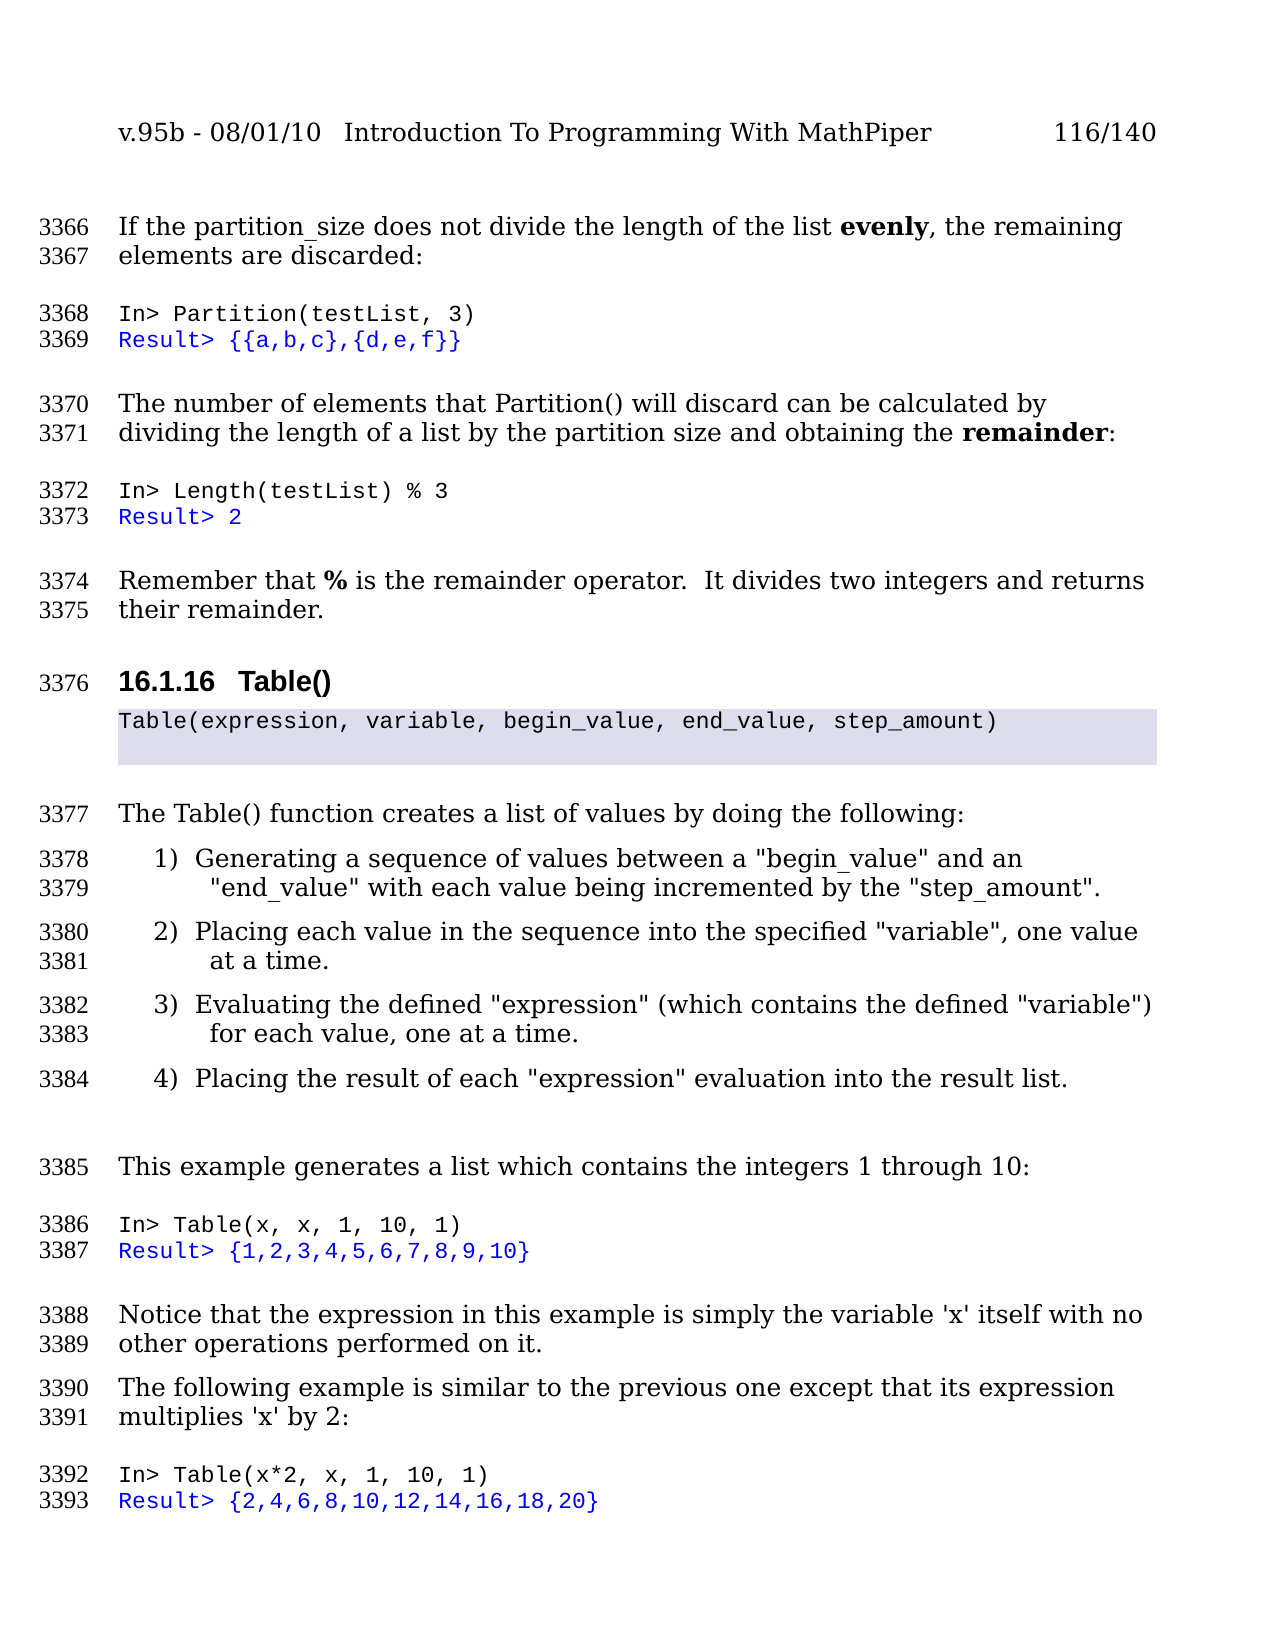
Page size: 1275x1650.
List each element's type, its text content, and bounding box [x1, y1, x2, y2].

text 1) Generating a sequence of values between a "begin_value" and an "end_value" with each value being incremented by the "step_amount". [153, 844, 1157, 902]
text 4) Placing the result of each "expression" evaluation into the result list. [153, 1064, 1157, 1093]
text In> Length(testList) % 3 [118, 479, 1157, 505]
text Result> 2 [118, 505, 1157, 531]
text Remember that % is the remainder operator. It divides two integers and returns their remainder. [118, 566, 1157, 625]
text 2) Placing each value in the sequence into the specified "variable", one value at a time. [153, 917, 1157, 976]
text The number of elements that Partition() will discard can be calculated by dividing the length of a list by the partition size and obtaining the remainder: [118, 389, 1157, 447]
text In> Table(x, x, 1, 10, 1) [118, 1213, 1157, 1239]
text Result> {2,4,6,8,10,12,14,16,18,20} [118, 1490, 1157, 1516]
text Notice that the expression in this example is simply the variable 'x' itself with no other operations performed on it. [118, 1300, 1157, 1358]
text In> Partition(testList, 3) [118, 302, 1157, 328]
text Result> {{a,b,c},{d,e,f}} [118, 328, 1157, 354]
subtitle Table() [118, 664, 1157, 697]
text Result> {1,2,3,4,5,6,7,8,9,10} [118, 1239, 1157, 1265]
text The following example is similar to the previous one except that its expression multiplies 'x' by 2: [118, 1373, 1157, 1432]
text This example generates a list which contains the integers 1 through 10: [118, 1152, 1157, 1181]
text In> Table(x*2, x, 1, 10, 1) [118, 1464, 1157, 1490]
text 3) Evaluating the defined "expression" (which contains the defined "variable") for each value, one at a time. [153, 991, 1157, 1049]
text The Table() function creates a list of values by doing the following: [118, 800, 1157, 829]
table_header Table(expression, variable, begin_value, end_value, step_amount) [118, 709, 1157, 765]
text If the partition_size does not divide the length of the list evenly, the remaining elements are discarded: [118, 212, 1157, 270]
